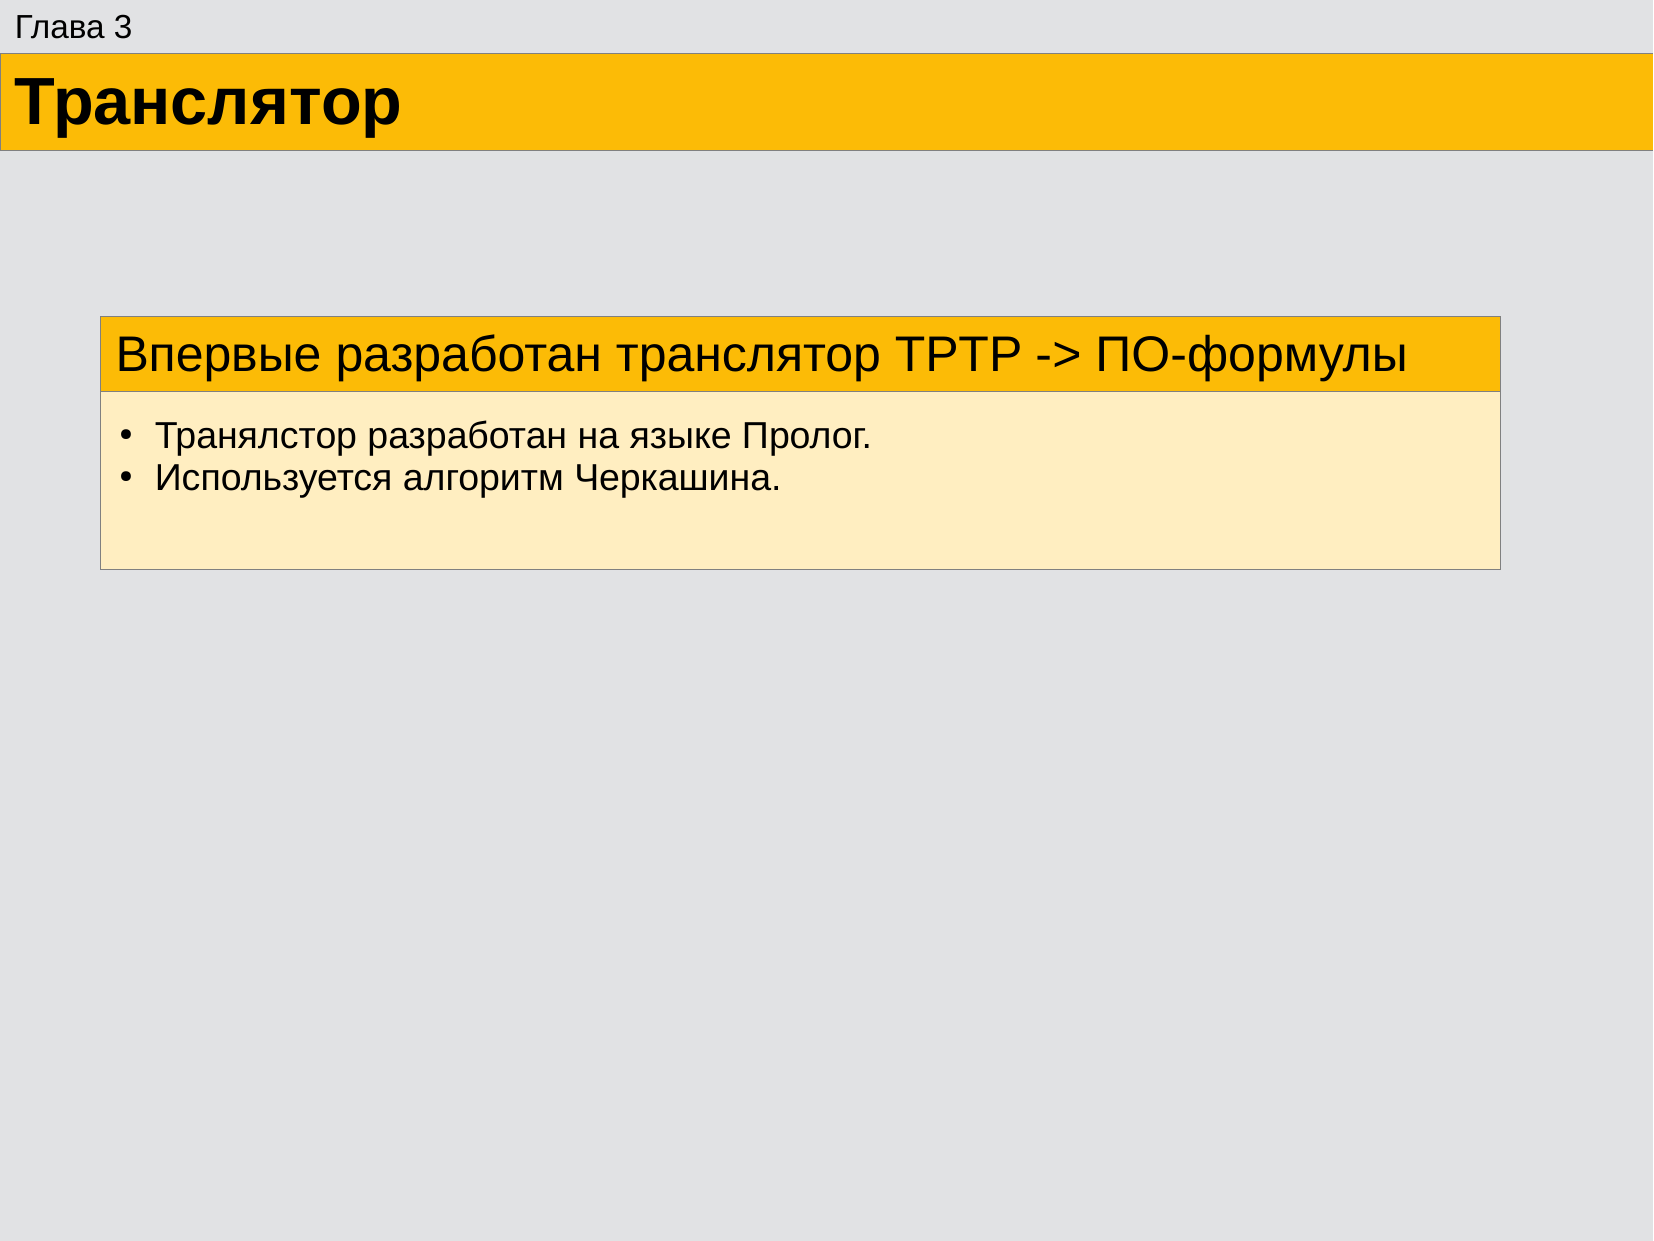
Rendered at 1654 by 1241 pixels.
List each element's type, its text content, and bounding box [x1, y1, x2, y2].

text_box Впервые разработан транслятор TPTP -> ПО-формулы [100, 316, 1501, 392]
text_box Транялстор разработан на языке Пролог. Используется алгоритм Черкашина. [104, 407, 1101, 591]
text_box Транслятор [0, 53, 1653, 151]
text_box Глава 3 [0, 1, 148, 54]
text_box [100, 392, 1501, 570]
